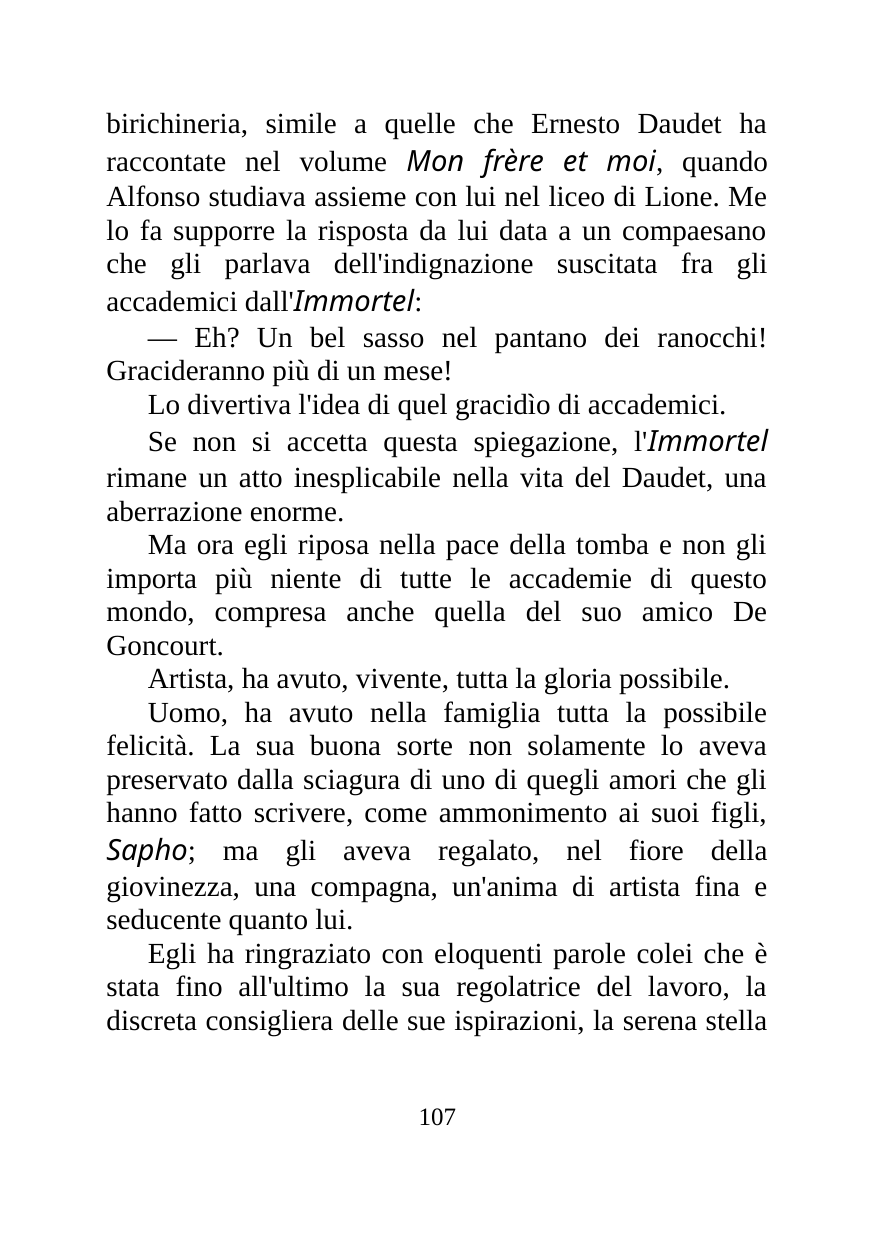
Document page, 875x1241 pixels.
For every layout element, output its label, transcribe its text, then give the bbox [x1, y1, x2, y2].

text Egli ha ringraziato con eloquenti parole colei che è stata fino all'ultimo la sua regolatrice del lavoro, la discreta consigliera delle sue ispirazioni, la serena stella [106, 936, 768, 1036]
text — Eh? Un bel sasso nel pantano dei ranocchi! Gracideranno più di un mese! [106, 320, 768, 387]
text Artista, ha avuto, vivente, tutta la gloria possibile. [106, 661, 768, 695]
text Se non si accetta questa spiegazione, l'Immortel rimane un atto inesplicabile nella vita del Daudet, una aberrazione enorme. [106, 420, 768, 527]
text Lo divertiva l'idea di quel gracidìo di accademici. [106, 387, 768, 420]
text Uomo, ha avuto nella famiglia tutta la possibile felicità. La sua buona sorte non solamente lo aveva preservato dalla sciagura di uno di quegli amori che gli hanno fatto scrivere, come ammonimento ai suoi figli, Sapho; ma gli aveva regalato, nel fiore della giovinezza, una compagna, un'anima di artista fina e seducente quanto lui. [106, 695, 768, 936]
text Ma ora egli riposa nella pace della tomba e non gli importa più niente di tutte le accademie di questo mondo, compresa anche quella del suo amico De Goncourt. [106, 527, 768, 661]
text birichineria, simile a quelle che Ernesto Daudet ha raccontate nel volume Mon frère et moi, quando Alfonso studiava assieme con lui nel liceo di Lione. Me lo fa supporre la risposta da lui data a un compaesano che gli parlava dell'indignazione suscitata fra gli accademici dall'Immortel: [106, 106, 768, 320]
